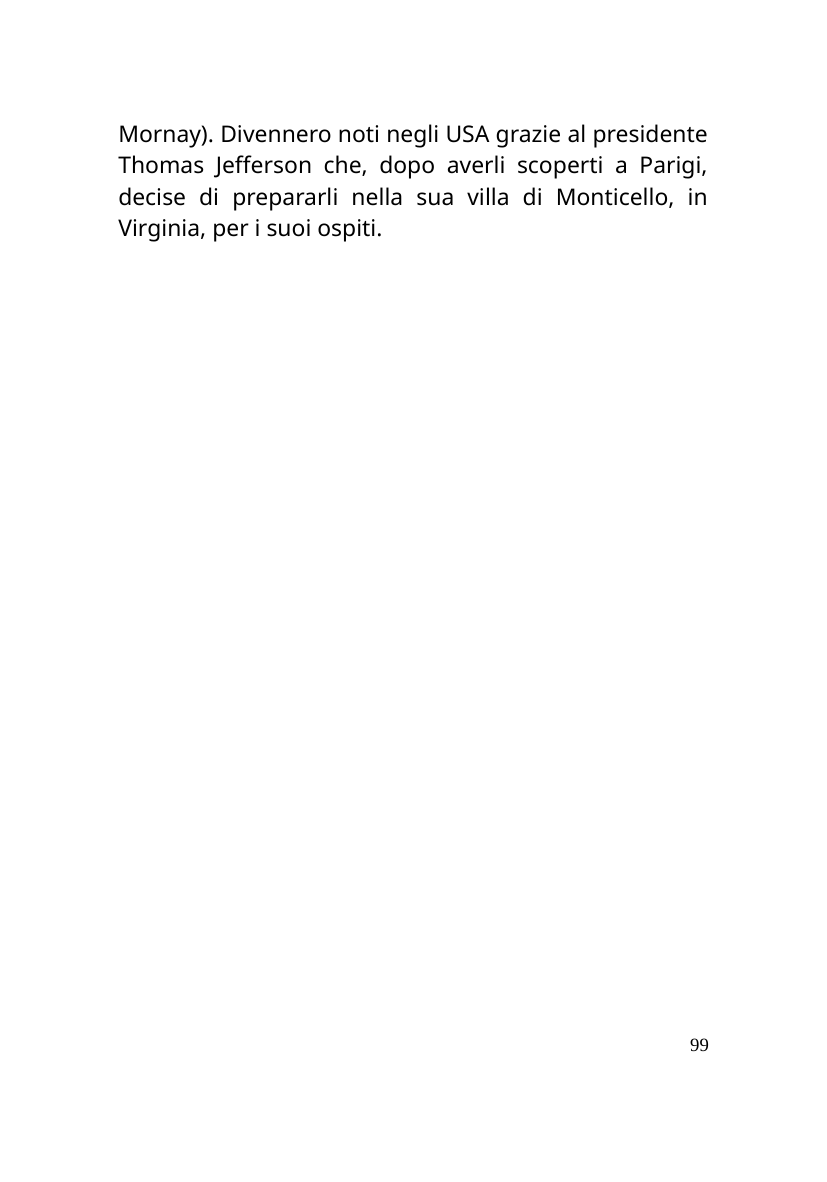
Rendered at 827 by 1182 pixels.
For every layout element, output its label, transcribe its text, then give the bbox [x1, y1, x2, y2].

text Mornay). Divennero noti negli USA grazie al presidente Thomas Jefferson che, dopo averli scoperti a Parigi, decise di prepararli nella sua villa di Monticello, in Virginia, per i suoi ospiti. [118, 118, 709, 243]
